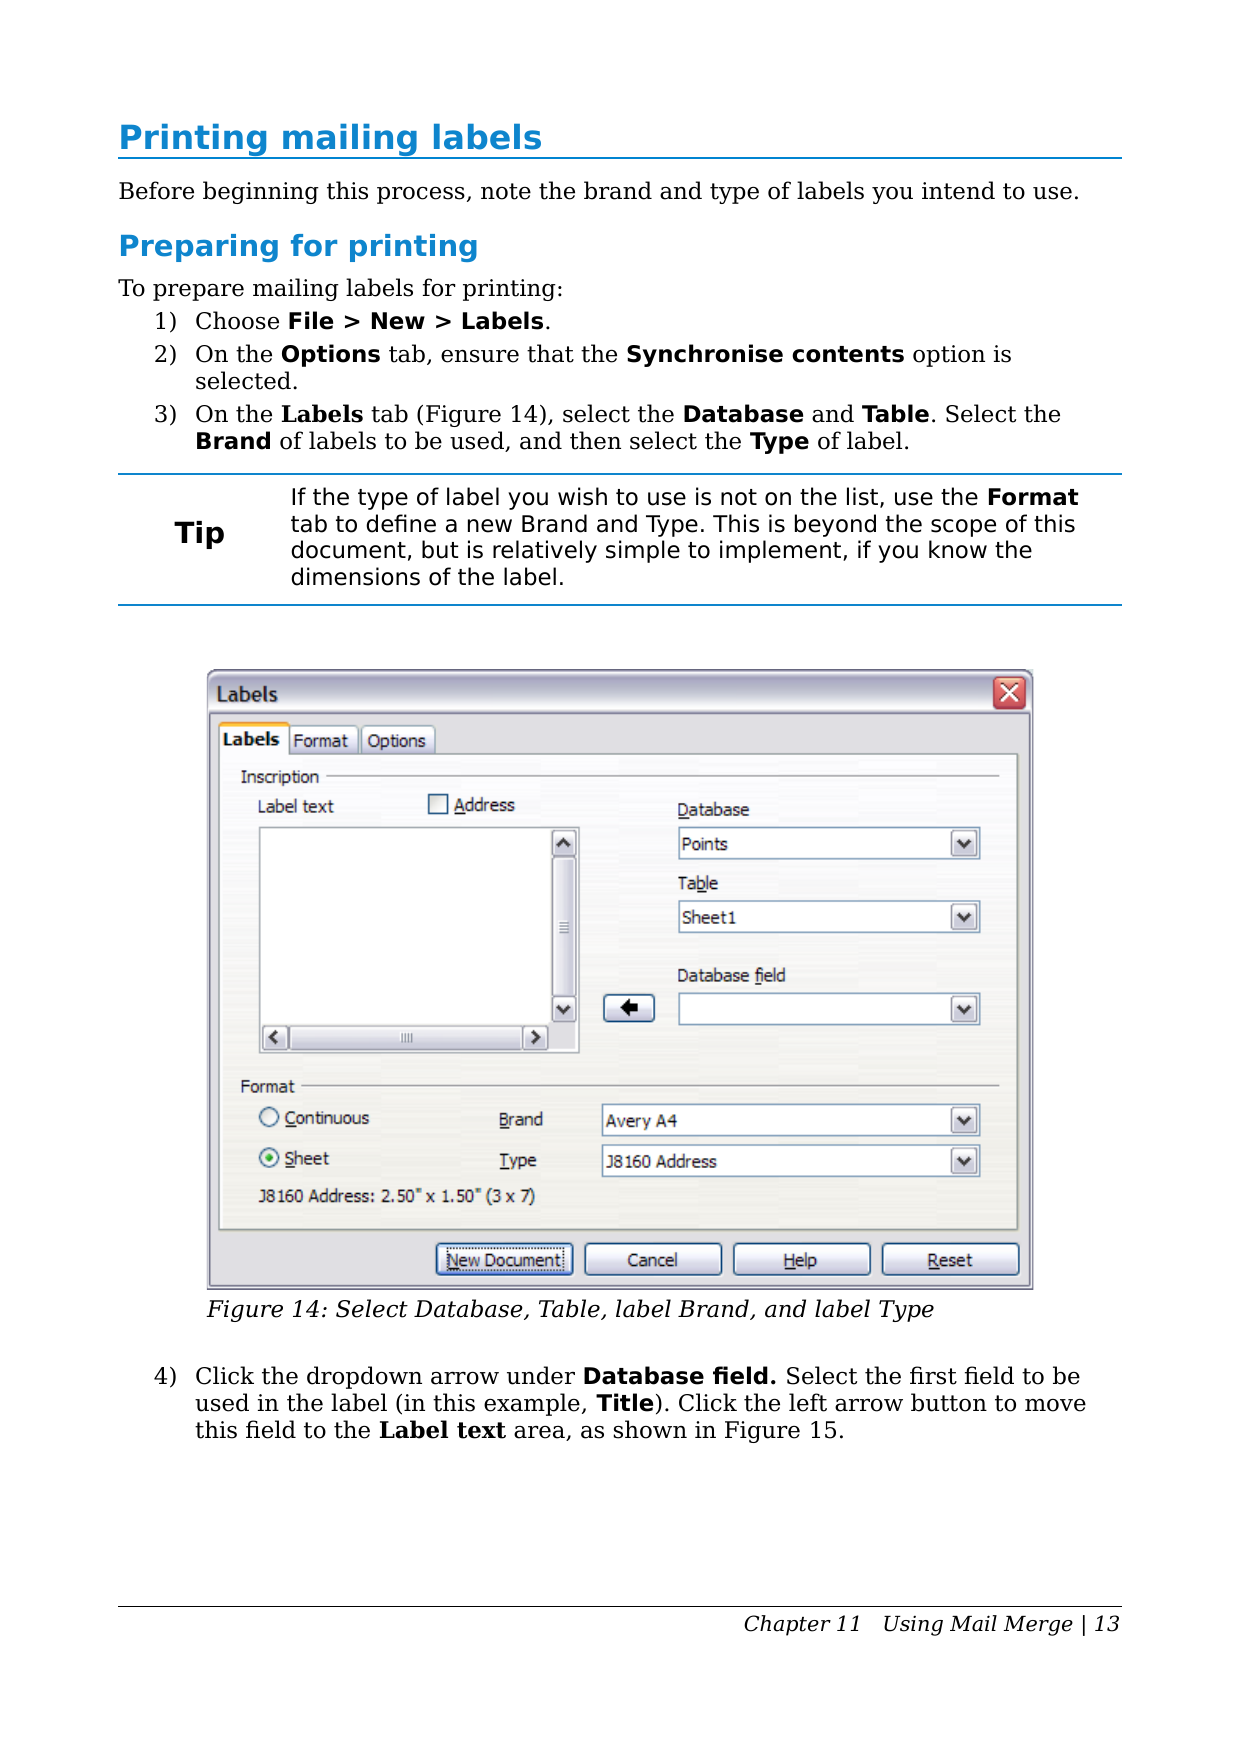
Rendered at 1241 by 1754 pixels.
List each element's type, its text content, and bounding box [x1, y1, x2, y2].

table_header Tip [118, 475, 281, 604]
list Choose File > New > Labels. [177, 308, 1122, 335]
subtitle Preparing for printing [118, 229, 1122, 263]
subtitle Printing mailing labels [118, 118, 1122, 157]
list On the Options tab, ensure that the Synchronise contents option is selected. [177, 341, 1122, 394]
list Click the dropdown arrow under Database field. Select the first field to be used in the label (in this example, Title). Click the left arrow button to move this field to the Label text area, as shown in Figure 15. [177, 1363, 1122, 1444]
text Figure 14: Select Database, Table, label Brand, and label Type [207, 1296, 1033, 1323]
picture [206, 669, 1034, 1290]
text Before beginning this process, note the brand and type of labels you intend to use. [118, 178, 1122, 204]
list To prepare mailing labels for printing: [118, 275, 1122, 302]
table_header If the type of label you wish to use is not on the list, use the Format tab to define a new Brand and Type. This is beyond the scope of this document, but is relatively simple to implement, if you know the dimensions of the label. [281, 475, 1122, 604]
list On the Labels tab (Figure 14), select the Database and Table. Select the Brand of labels to be used, and then select the Type of label. [177, 401, 1122, 454]
